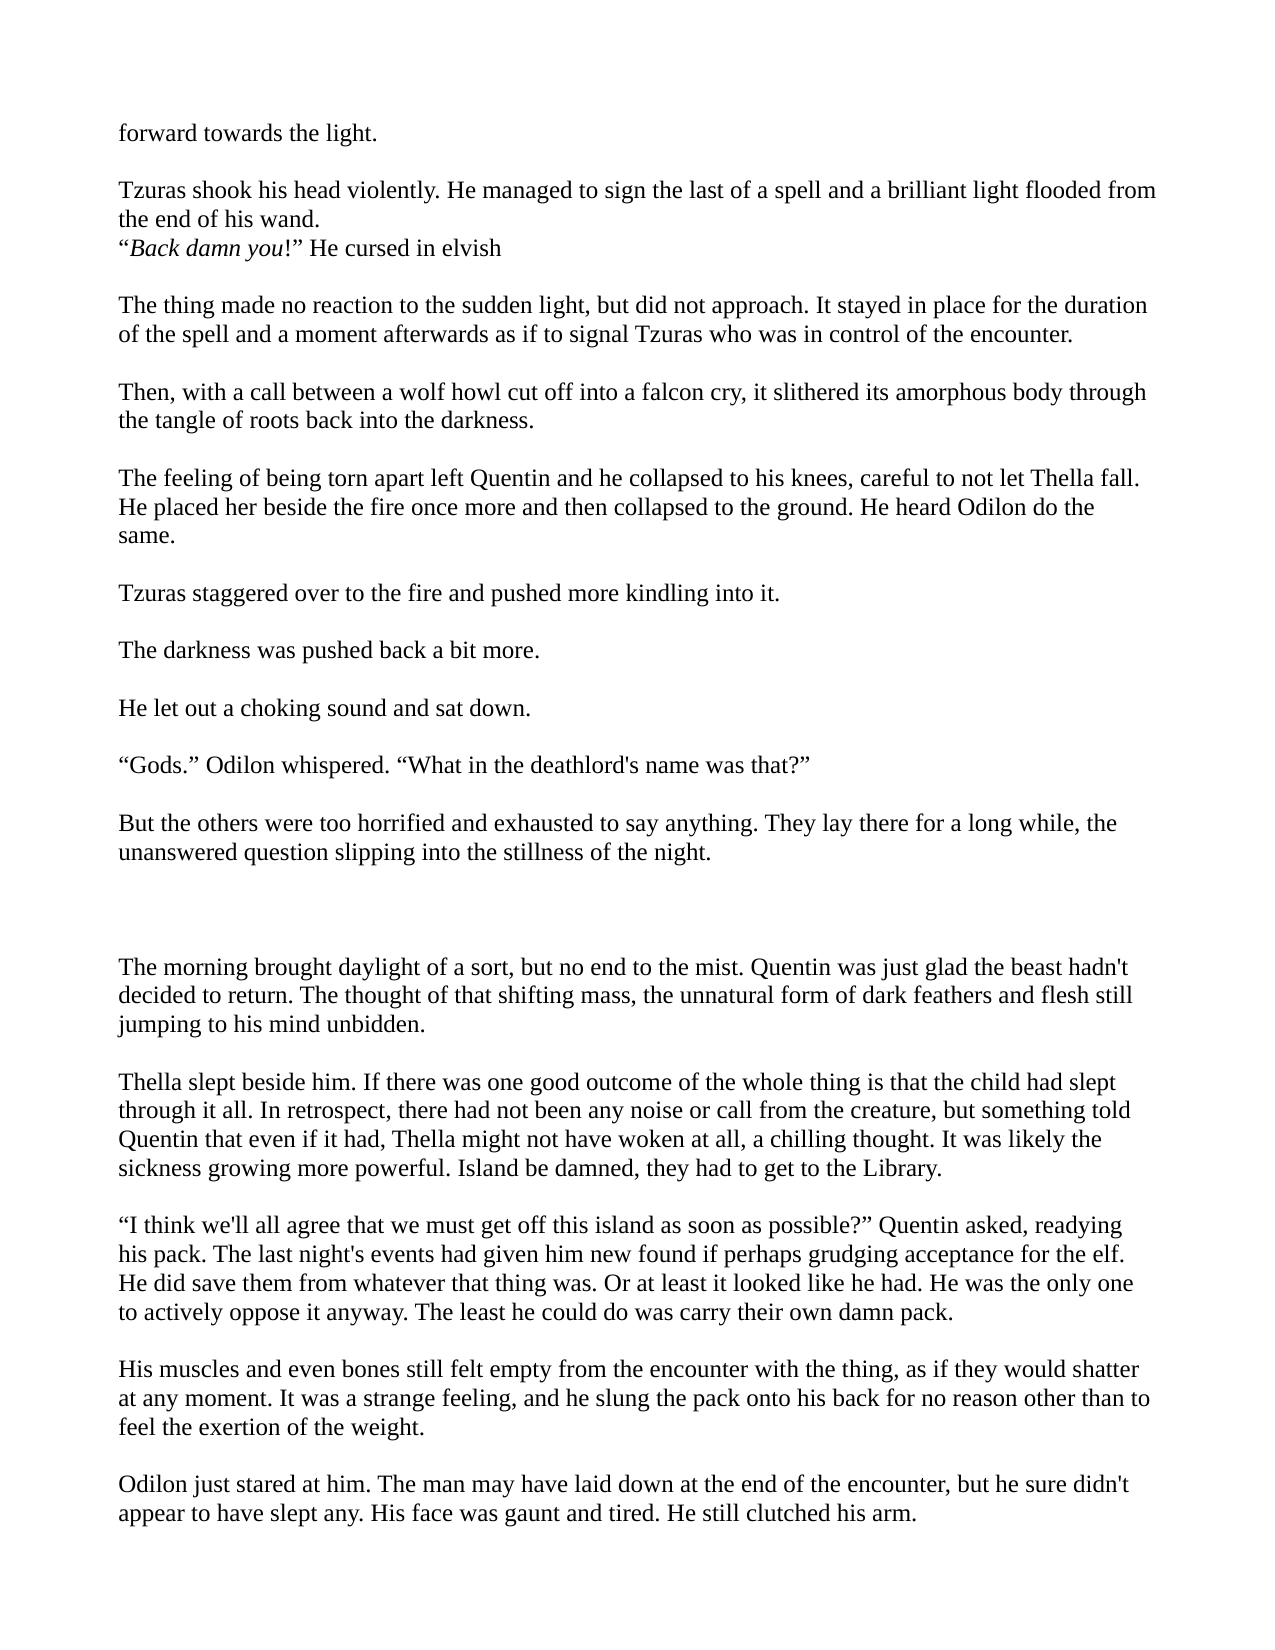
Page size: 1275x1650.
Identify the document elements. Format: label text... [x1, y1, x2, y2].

text “I think we'll all agree that we must get off this island as soon as possible?” Quentin asked, readying his pack. The last night's events had given him new found if perhaps grudging acceptance for the elf. He did save them from whatever that thing was. Or at least it looked like he had. He was the only one to actively oppose it anyway. The least he could do was carry their own damn pack. [118, 1211, 1157, 1326]
text He let out a choking sound and sat down. [118, 693, 1157, 722]
text But the others were too horrified and exhausted to say anything. They lay there for a long while, the unanswered question slipping into the stillness of the night. [118, 808, 1157, 866]
text His muscles and even bones still felt empty from the encounter with the thing, as if they would shatter at any moment. It was a strange feeling, and he slung the pack onto his back for no reason other than to feel the exertion of the weight. [118, 1354, 1157, 1441]
text “Back damn you!” He cursed in elvish [118, 233, 1157, 262]
text The morning brought daylight of a sort, but no end to the mist. Quentin was just glad the beast hadn't decided to return. The thought of that shifting mass, the unnatural form of dark feathers and flesh still jumping to his mind unbidden. [118, 952, 1157, 1038]
text Odilon just stared at him. The man may have laid down at the end of the encounter, but he sure didn't appear to have slept any. His face was gaunt and tired. He still clutched his arm. [118, 1469, 1157, 1527]
text Then, with a call between a wolf howl cut off into a falcon cry, it slithered its amorphous body through the tangle of roots back into the darkness. [118, 377, 1157, 434]
text Tzuras shook his head violently. He managed to sign the last of a spell and a brilliant light flooded from the end of his wand. [118, 176, 1157, 233]
text Tzuras staggered over to the fire and pushed more kindling into it. [118, 578, 1157, 607]
text “Gods.” Odilon whispered. “What in the deathlord's name was that?” [118, 751, 1157, 779]
text Thella slept beside him. If there was one good outcome of the whole thing is that the child had slept through it all. In retrospect, there had not been any noise or call from the creature, but something told Quentin that even if it had, Thella might not have woken at all, a chilling thought. It was likely the sickness growing more powerful. Island be damned, they had to get to the Library. [118, 1067, 1157, 1182]
text The darkness was pushed back a bit more. [118, 636, 1157, 664]
text The feeling of being torn apart left Quentin and he collapsed to his knees, careful to not let Thella fall. He placed her beside the fire once more and then collapsed to the ground. He heard Odilon do the same. [118, 463, 1157, 549]
text The thing made no reaction to the sudden light, but did not approach. It stayed in place for the duration of the spell and a moment afterwards as if to signal Tzuras who was in control of the encounter. [118, 291, 1157, 348]
text forward towards the light. [118, 118, 1157, 147]
